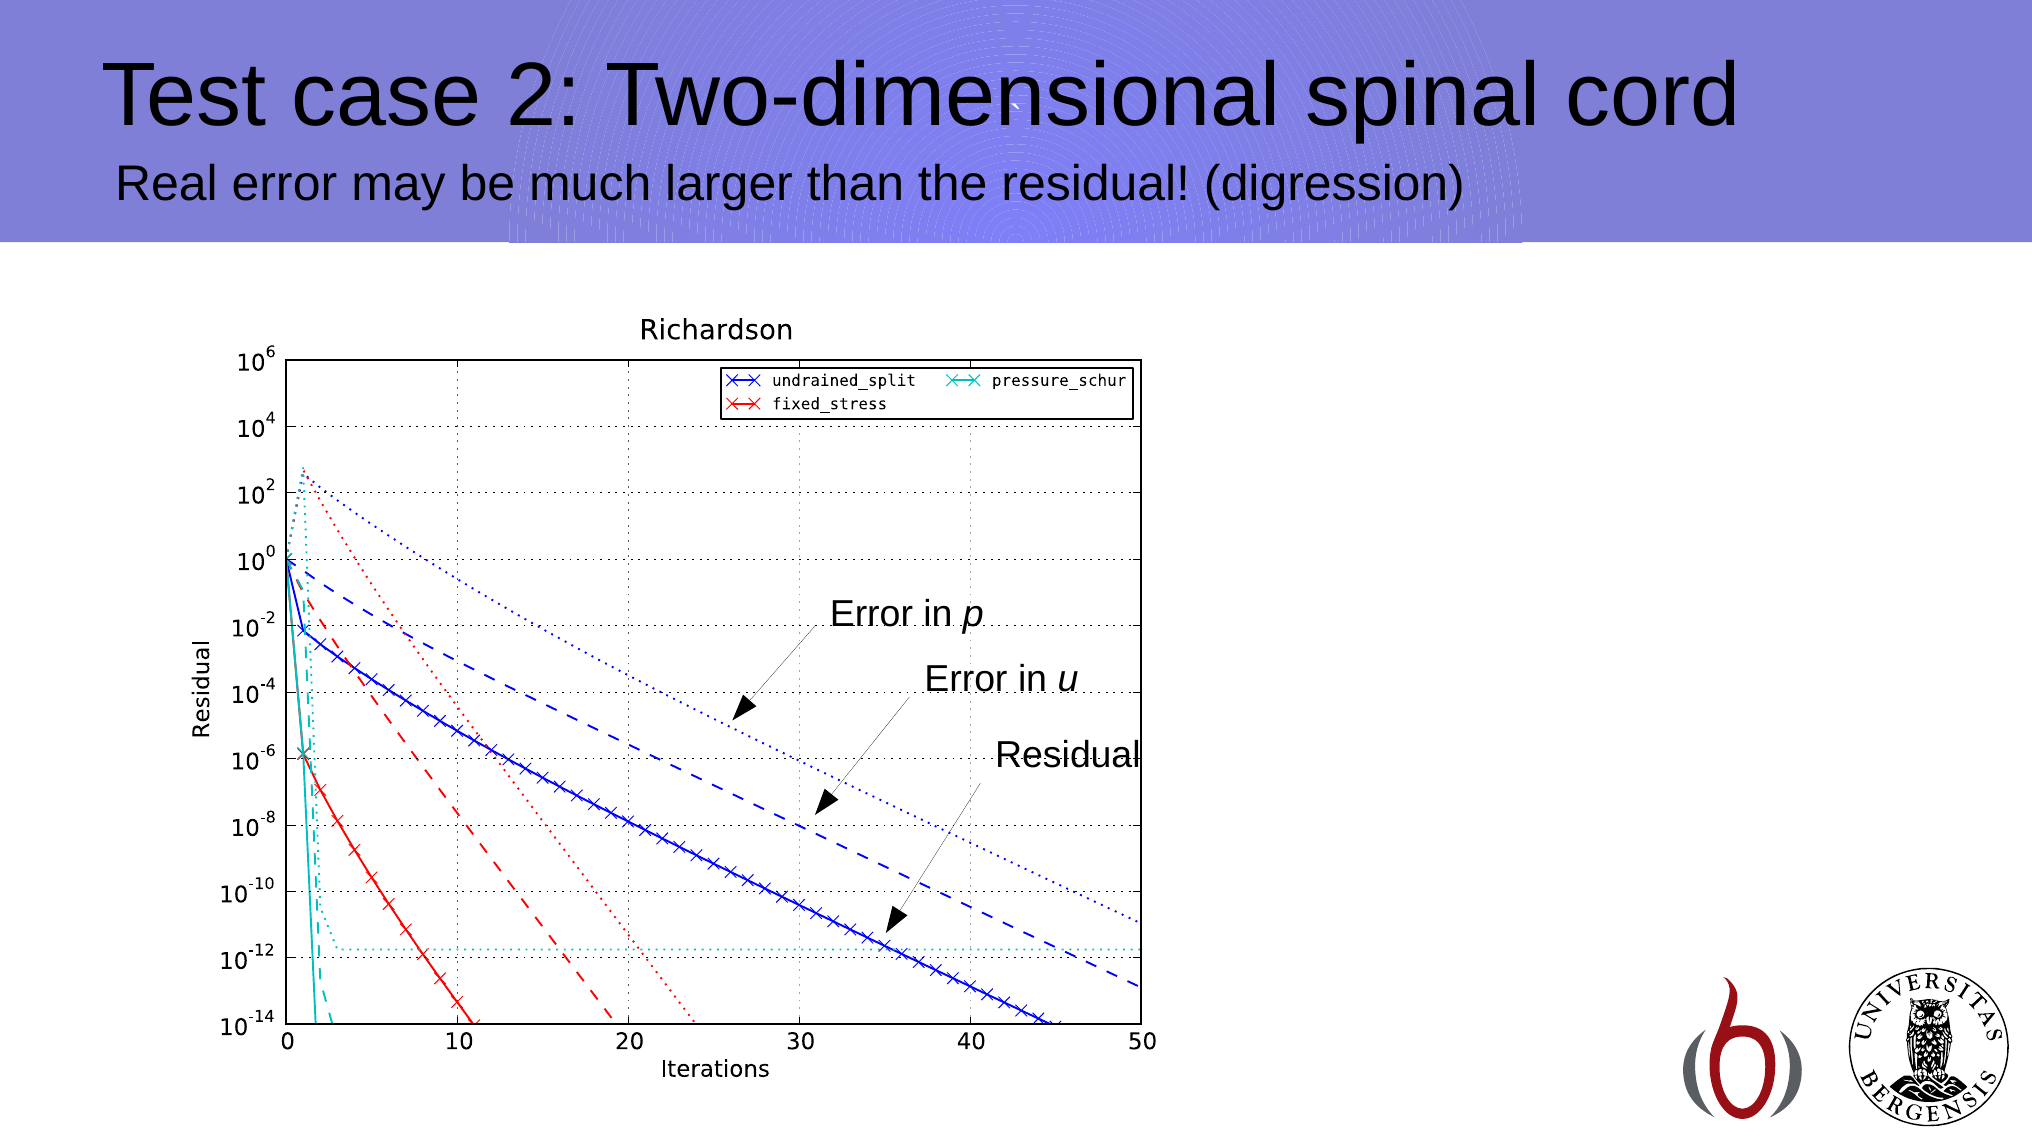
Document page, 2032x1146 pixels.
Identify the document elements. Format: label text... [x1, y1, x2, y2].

text_box Error in u [909, 649, 1094, 707]
text_box Error in p [814, 584, 999, 642]
title Test case 2: Two-dimensional spinal cord [101, 43, 1930, 145]
picture [147, 275, 1252, 1109]
text_box Residual [980, 726, 1156, 784]
text_box Real error may be much larger than the residual! (digression) [100, 147, 1481, 219]
